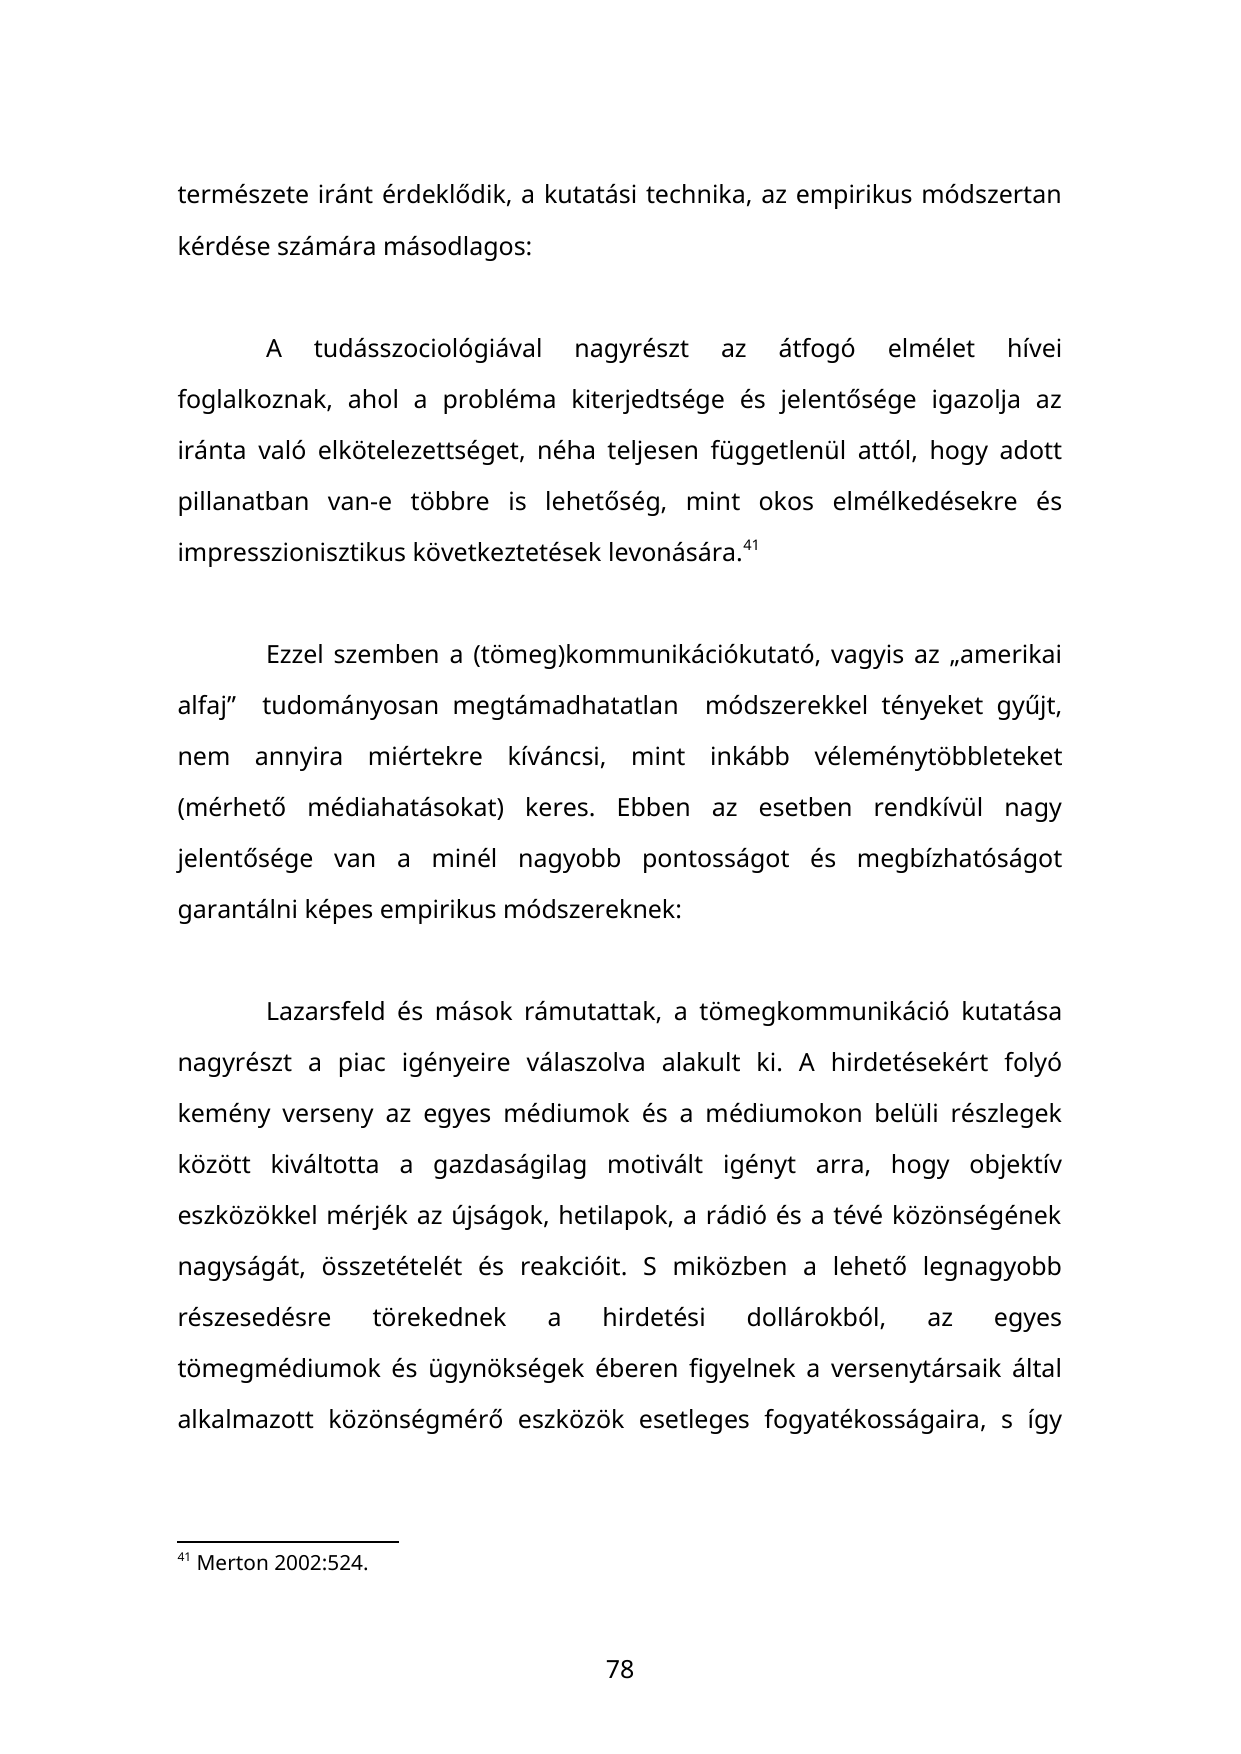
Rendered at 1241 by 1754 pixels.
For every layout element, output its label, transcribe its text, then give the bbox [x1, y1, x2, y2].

text természete iránt érdeklődik, a kutatási technika, az empirikus módszertan kérdése számára másodlagos: [177, 177, 1063, 262]
text Ezzel szemben a (tömeg)kommunikációkutató, vagyis az „amerikai alfaj” tudományosan megtámadhatatlan módszerekkel tényeket gyűjt, nem annyira miértekre kíváncsi, mint inkább véleménytöbbleteket (mérhető médiahatásokat) keres. Ebben az esetben rendkívül nagy jelentősége van a minél nagyobb pontosságot és megbízhatóságot garantálni képes empirikus módszereknek: [177, 637, 1063, 926]
text Lazarsfeld és mások rámutattak, a tömegkommunikáció kutatása nagyrészt a piac igényeire válaszolva alakult ki. A hirdetésekért folyó kemény verseny az egyes médiumok és a médiumokon belüli részlegek között kiváltotta a gazdaságilag motivált igényt arra, hogy objektív eszközökkel mérjék az újságok, hetilapok, a rádió és a tévé közönségének nagyságát, összetételét és reakcióit. S miközben a lehető legnagyobb részesedésre törekednek a hirdetési dollárokból, az egyes tömegmédiumok és ügynökségek éberen figyelnek a versenytársaik által alkalmazott közönségmérő eszközök esetleges fogyatékosságaira, s így [177, 994, 1063, 1436]
text A tudásszociológiával nagyrészt az átfogó elmélet hívei foglalkoznak, ahol a probléma kiterjedtsége és jelentősége igazolja az iránta való elkötelezettséget, néha teljesen függetlenül attól, hogy adott pillanatban van-e többre is lehetőség, mint okos elmélkedésekre és impresszionisztikus következtetések levonására. [177, 330, 1063, 568]
text Merton 2002:524. [177, 1548, 1063, 1577]
